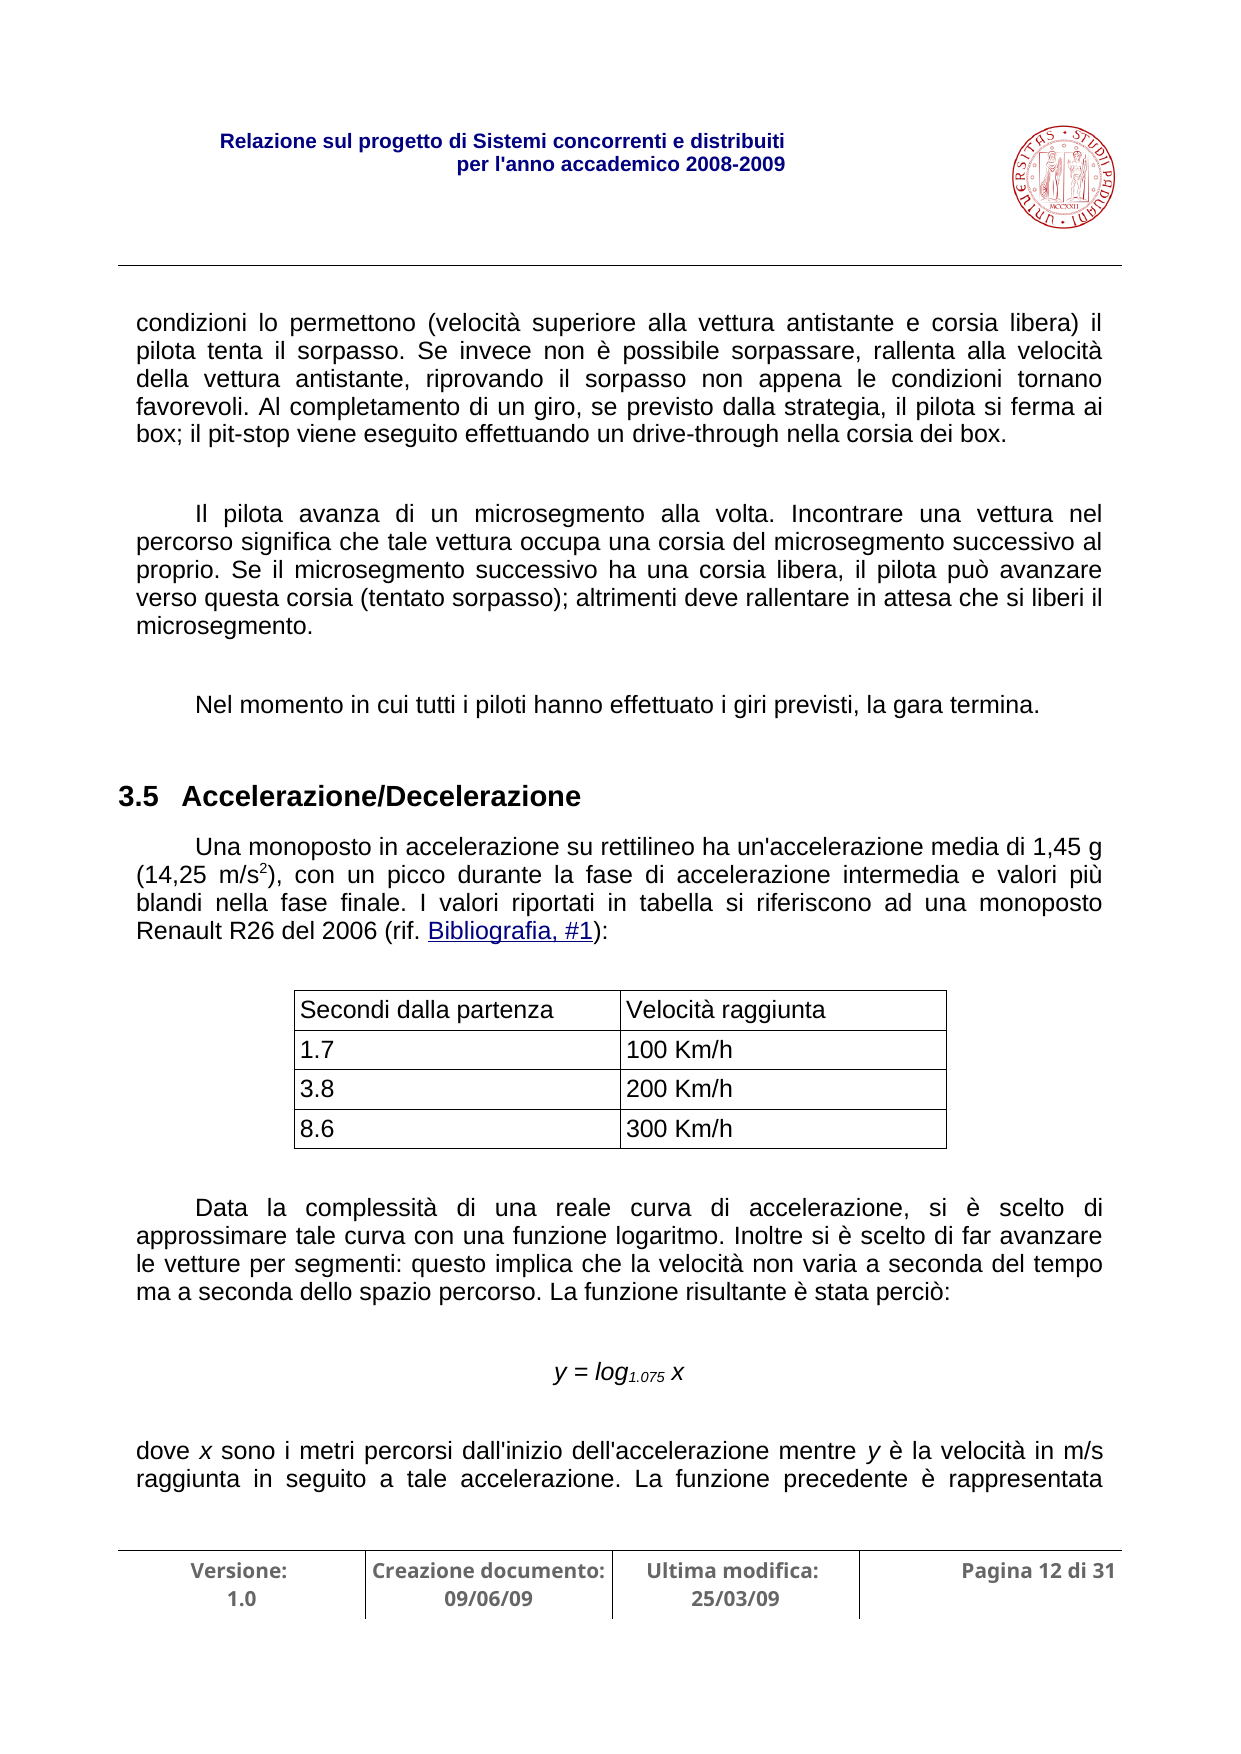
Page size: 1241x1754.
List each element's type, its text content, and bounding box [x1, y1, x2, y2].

text y = log1.075 x [136, 1357, 1104, 1385]
table_cell 200 Km/h [621, 1070, 946, 1109]
table_cell 8,6 [295, 1110, 620, 1148]
table_header Velocità raggiunta [621, 991, 946, 1030]
text Una monoposto in accelerazione su rettilineo ha un'accelerazione media di 1,45 g (14,25 m/s2), con un picco durante la fase di accelerazione intermedia e valori più blandi nella fase finale. I valori riportati in tabella si riferiscono ad una monoposto Renault R26 del 2006 (rif. Bibliografia, #1): [136, 833, 1104, 944]
picture [1010, 123, 1117, 231]
text dove x sono i metri percorsi dall'inizio dell'accelerazione mentre y è la velocità in m/s raggiunta in seguito a tale accelerazione. La funzione precedente è rappresentata [136, 1437, 1104, 1493]
table_cell 100 Km/h [621, 1031, 946, 1069]
text Il pilota avanza di un microsegmento alla volta. Incontrare una vettura nel percorso significa che tale vettura occupa una corsia del microsegmento successivo al proprio. Se il microsegmento successivo ha una corsia libera, il pilota può avanzare verso questa corsia (tentato sorpasso); altrimenti deve rallentare in attesa che si liberi il microsegmento. [136, 500, 1104, 639]
text condizioni lo permettono (velocità superiore alla vettura antistante e corsia libera) il pilota tenta il sorpasso. Se invece non è possibile sorpassare, rallenta alla velocità della vettura antistante, riprovando il sorpasso non appena le condizioni tornano favorevoli. Al completamento di un giro, se previsto dalla strategia, il pilota si ferma ai box; il pit-stop viene eseguito effettuando un drive-through nella corsia dei box. [136, 309, 1104, 448]
table_cell 3,8 [295, 1070, 620, 1109]
table_cell 300 Km/h [621, 1110, 946, 1148]
text Data la complessità di una reale curva di accelerazione, si è scelto di approssimare tale curva con una funzione logaritmo. Inoltre si è scelto di far avanzare le vetture per segmenti: questo implica che la velocità non varia a seconda del tempo ma a seconda dello spazio percorso. La funzione risultante è stata perciò: [136, 1194, 1104, 1306]
table_header Secondi dalla partenza [295, 991, 620, 1030]
table_cell 1,7 [295, 1031, 620, 1069]
text Nel momento in cui tutti i piloti hanno effettuato i giri previsti, la gara termina. [136, 691, 1104, 719]
subtitle Accelerazione/Decelerazione [118, 779, 1122, 812]
